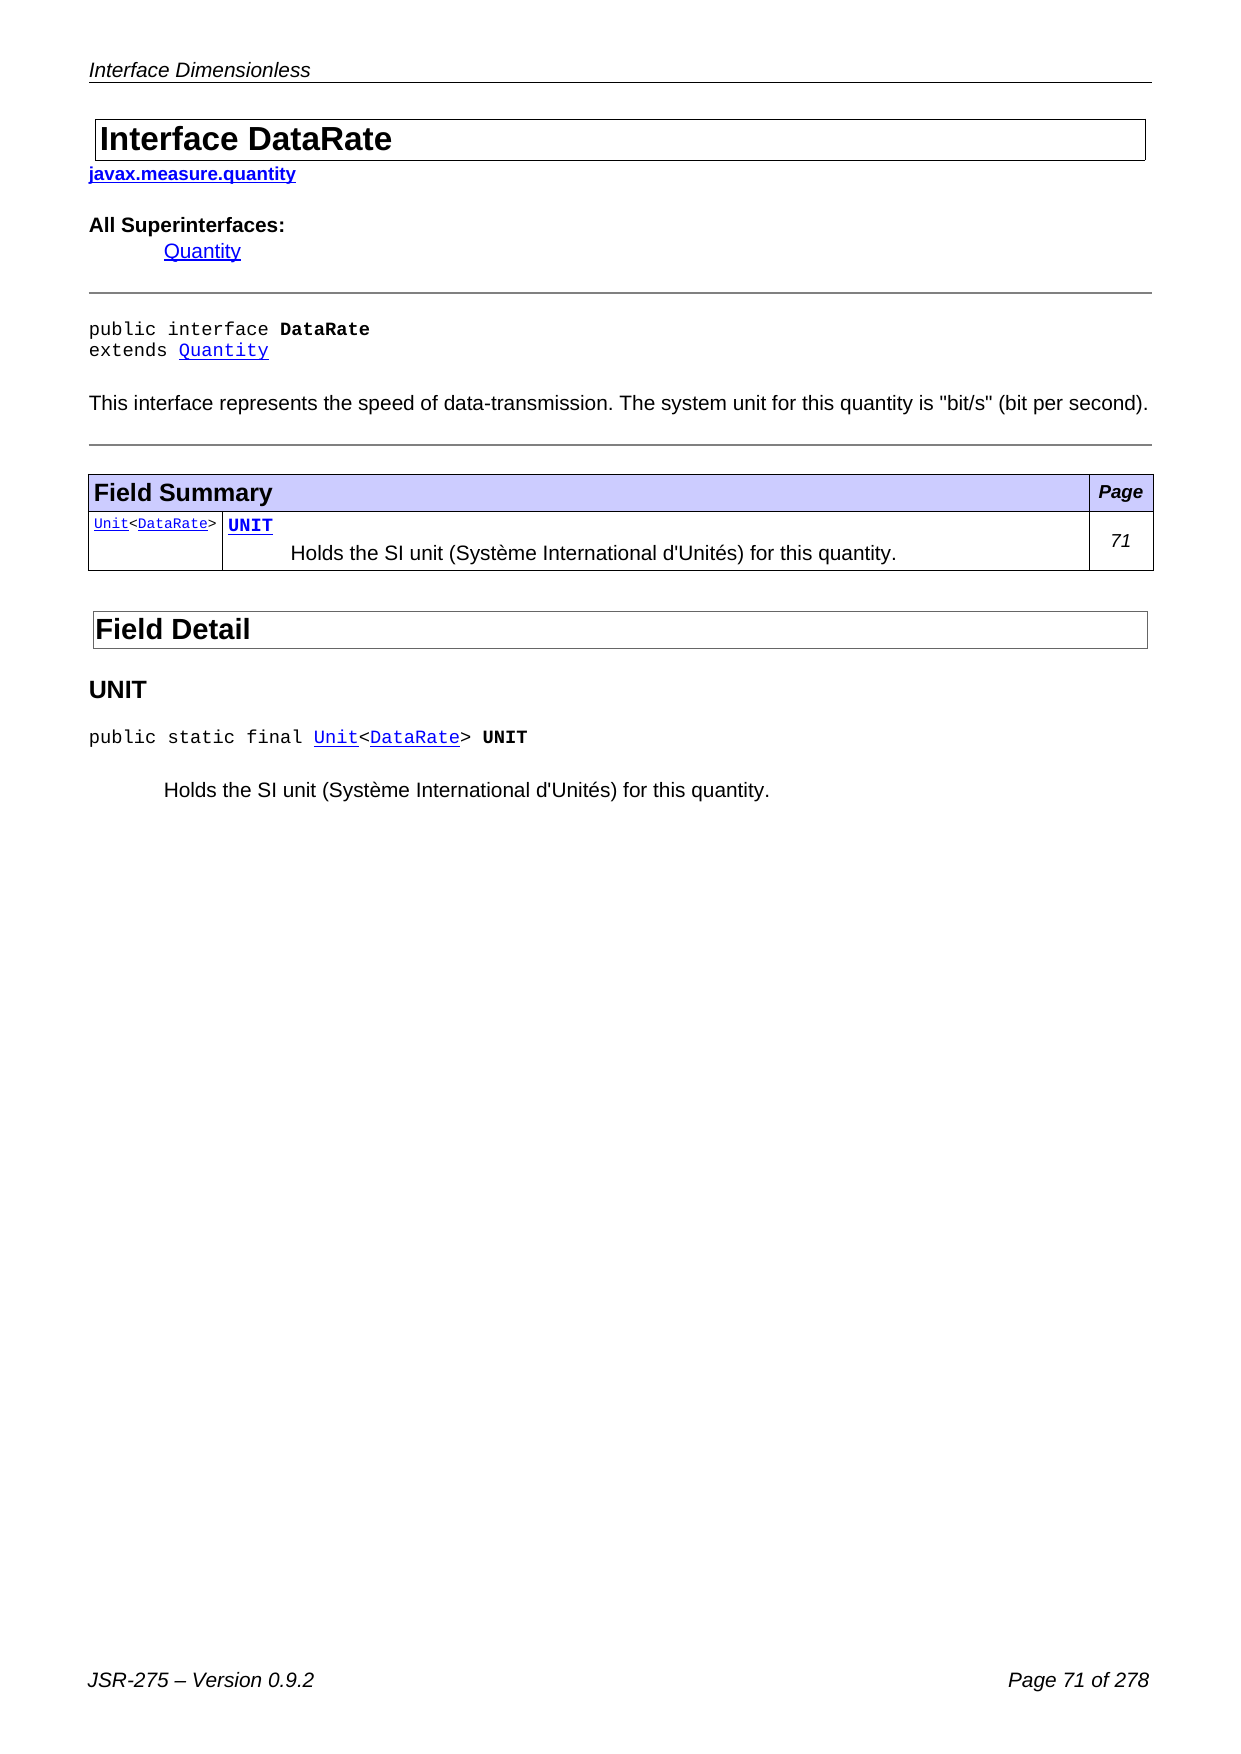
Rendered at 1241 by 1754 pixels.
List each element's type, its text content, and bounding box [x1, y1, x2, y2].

table_cell 69 [1090, 512, 1153, 569]
table_cell UNIT Holds the SI unit (Système International d'Unités) for this quantity. [223, 512, 1089, 569]
text Holds the SI unit (Système International d'Unités) for this quantity. [163, 779, 1152, 802]
text public interface DataRate [88, 320, 1152, 341]
table_header Field Summary [89, 475, 1089, 511]
table_cell Unit<DataRate> [89, 512, 222, 569]
table_header Page [1090, 475, 1153, 511]
subtitle All Superinterfaces: [88, 214, 1152, 237]
text javax.measure.quantity [88, 164, 1152, 184]
subtitle Field Detail [94, 612, 1147, 648]
text Quantity [163, 239, 1152, 262]
text This interface represents the speed of data-transmission. The system unit for this quantity is "bit/s" (bit per second). [88, 392, 1152, 415]
subtitle Interface DataRate [96, 120, 1145, 160]
text extends Quantity [88, 341, 1152, 362]
text public static final Unit<DataRate> UNIT [88, 728, 1152, 749]
subtitle UNIT [88, 676, 1152, 704]
